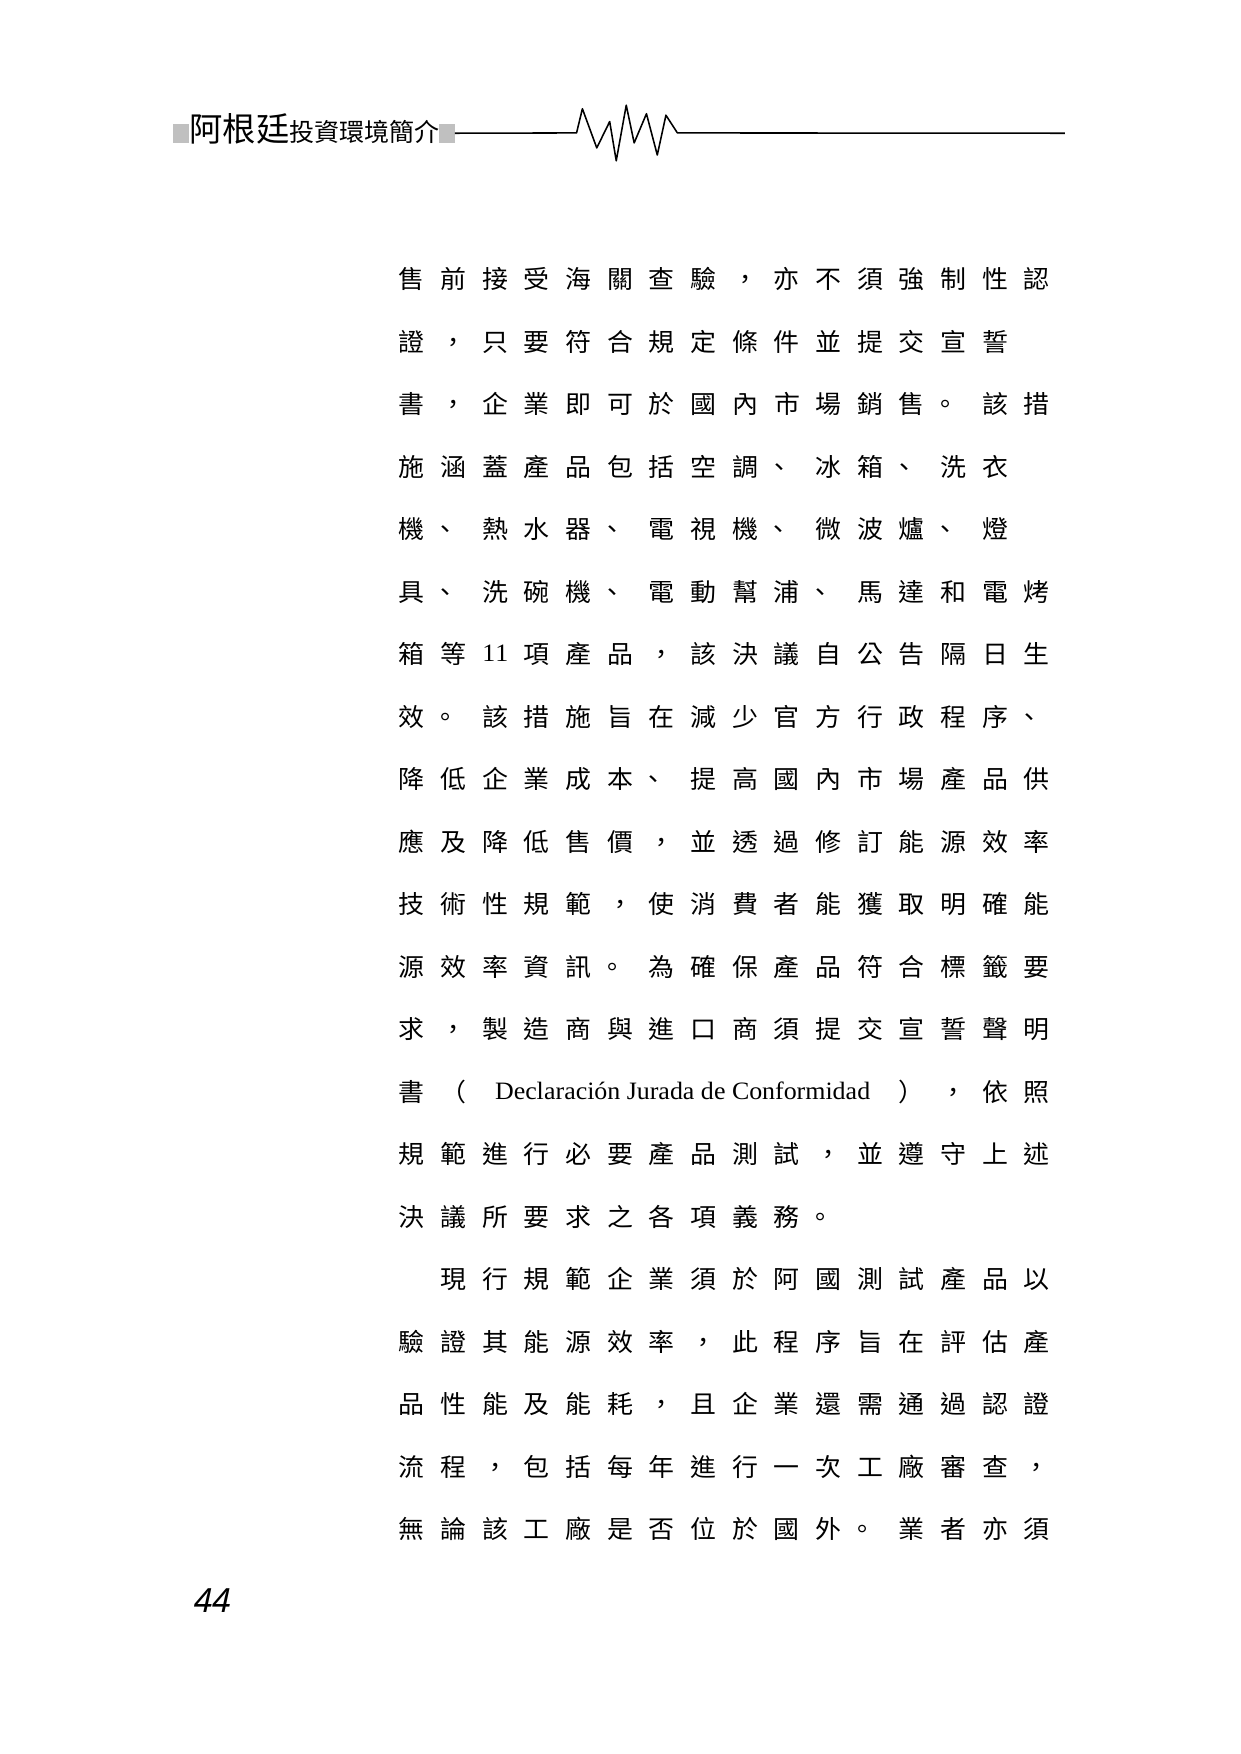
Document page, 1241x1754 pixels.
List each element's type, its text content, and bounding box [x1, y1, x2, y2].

text 現行規範企業須於阿國測試產品以驗證其能源效率，此程序旨在評估產品性能及能耗，且企業還需通過認證流程，包括每年進行一次工廠審查，無論該工廠是否位於國外。業者亦須 [367, 1236, 1058, 1549]
text 售前接受海關查驗，亦不須強制性認證，只要符合規定條件並提交宣誓書，企業即可於國內市場銷售。該措施涵蓋產品包括空調、冰箱、洗衣機、熱水器、電視機、微波爐、燈具、洗碗機、電動幫浦、馬達和電烤箱等11項產品，該決議自公告隔日生效。該措施旨在減少官方行政程序、降低企業成本、提高國內市場產品供應及降低售價，並透過修訂能源效率技術性規範，使消費者能獲取明確能源效率資訊。為確保產品符合標籤要求，製造商與進口商須提交宣誓聲明書（Declaración Jurada de Conformidad），依照規範進行必要產品測試，並遵守上述決議所要求之各項義務。 [306, 236, 1058, 1236]
